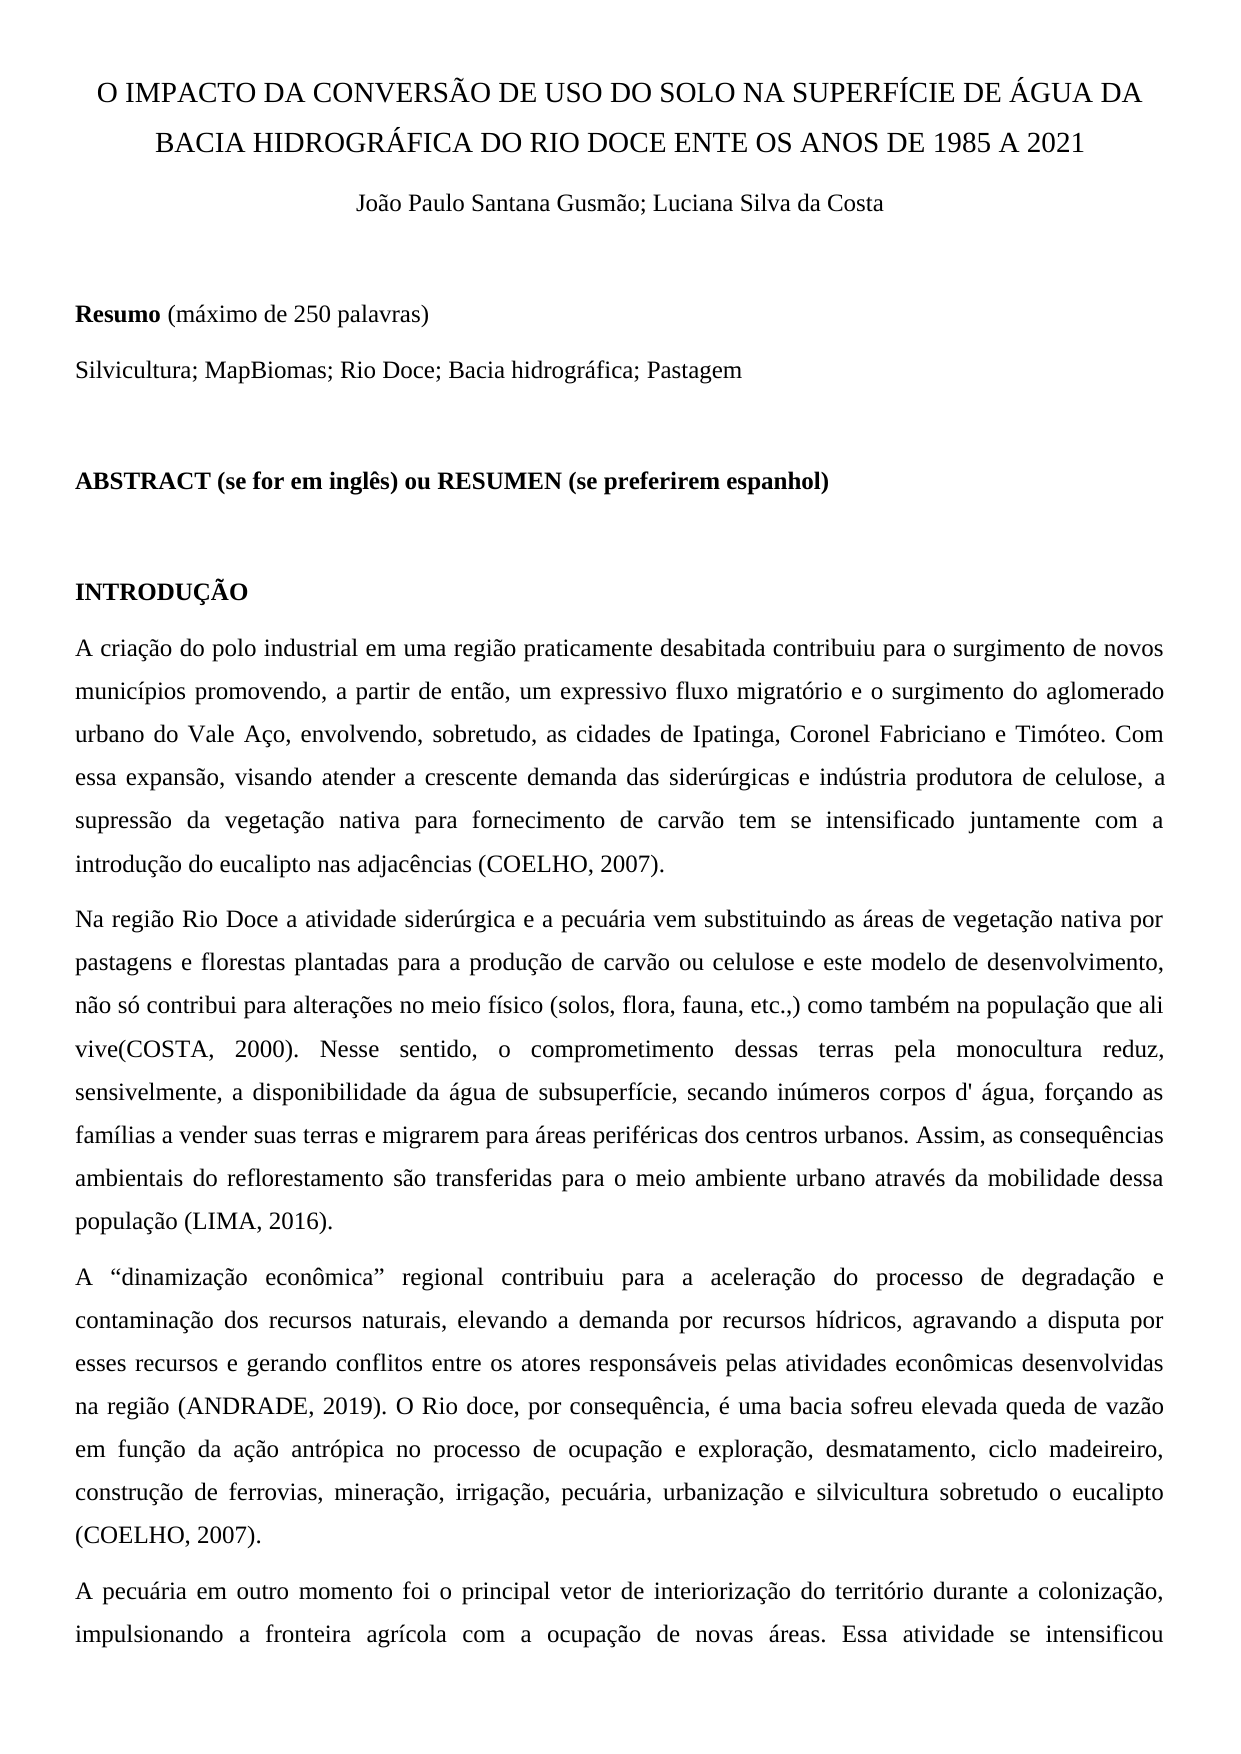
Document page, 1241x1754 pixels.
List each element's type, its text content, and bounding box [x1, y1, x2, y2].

text Na região Rio Doce a atividade siderúrgica e a pecuária vem substituindo as áreas de vegetação nativa por pastagens e florestas plantadas para a produção de carvão ou celulose e este modelo de desenvolvimento, não só contribui para alterações no meio físico (solos, flora, fauna, etc.,) como também na população que ali vive(COSTA, 2000). Nesse sentido, o comprometimento dessas terras pela monocultura reduz, sensivelmente, a disponibilidade da água de subsuperfície, secando inúmeros corpos d' água, forçando as famílias a vender suas terras e migrarem para áreas periféricas dos centros urbanos. Assim, as consequências ambientais do reflorestamento são transferidas para o meio ambiente urbano através da mobilidade dessa população (LIMA, 2016). [75, 904, 1165, 1235]
text Resumo (máximo de 250 palavras) [75, 299, 1165, 328]
text Silvicultura; MapBiomas; Rio Doce; Bacia hidrográfica; Pastagem [75, 355, 1165, 384]
text João Paulo Santana Gusmão; Luciana Silva da Costa [75, 188, 1165, 217]
text A “dinamização econômica” regional contribuiu para a aceleração do processo de degradação e contaminação dos recursos naturais, elevando a demanda por recursos hídricos, agravando a disputa por esses recursos e gerando conflitos entre os atores responsáveis pelas atividades econômicas desenvolvidas na região (ANDRADE, 2019). O Rio doce, por consequência, é uma bacia sofreu elevada queda de vazão em função da ação antrópica no processo de ocupação e exploração, desmatamento, ciclo madeireiro, construção de ferrovias, mineração, irrigação, pecuária, urbanização e silvicultura sobretudo o eucalipto (COELHO, 2007). [75, 1262, 1165, 1549]
text ABSTRACT (se for em inglês) ou RESUMEN (se preferirem espanhol) [75, 466, 1165, 495]
text A criação do polo industrial em uma região praticamente desabitada contribuiu para o surgimento de novos municípios promovendo, a partir de então, um expressivo fluxo migratório e o surgimento do aglomerado urbano do Vale Aço, envolvendo, sobretudo, as cidades de Ipatinga, Coronel Fabriciano e Timóteo. Com essa expansão, visando atender a crescente demanda das siderúrgicas e indústria produtora de celulose, a supressão da vegetação nativa para fornecimento de carvão tem se intensificado juntamente com a introdução do eucalipto nas adjacências (COELHO, 2007). [75, 633, 1165, 877]
text O IMPACTO DA CONVERSÃO DE USO DO SOLO NA SUPERFÍCIE DE ÁGUA DA BACIA HIDROGRÁFICA DO RIO DOCE ENTE OS ANOS DE 1985 A 2021 [75, 75, 1165, 159]
text INTRODUÇÃO [75, 577, 1165, 606]
text A pecuária em outro momento foi o principal vetor de interiorização do território durante a colonização, impulsionando a fronteira agrícola com a ocupação de novas áreas. Essa atividade se intensificou [75, 1576, 1165, 1648]
